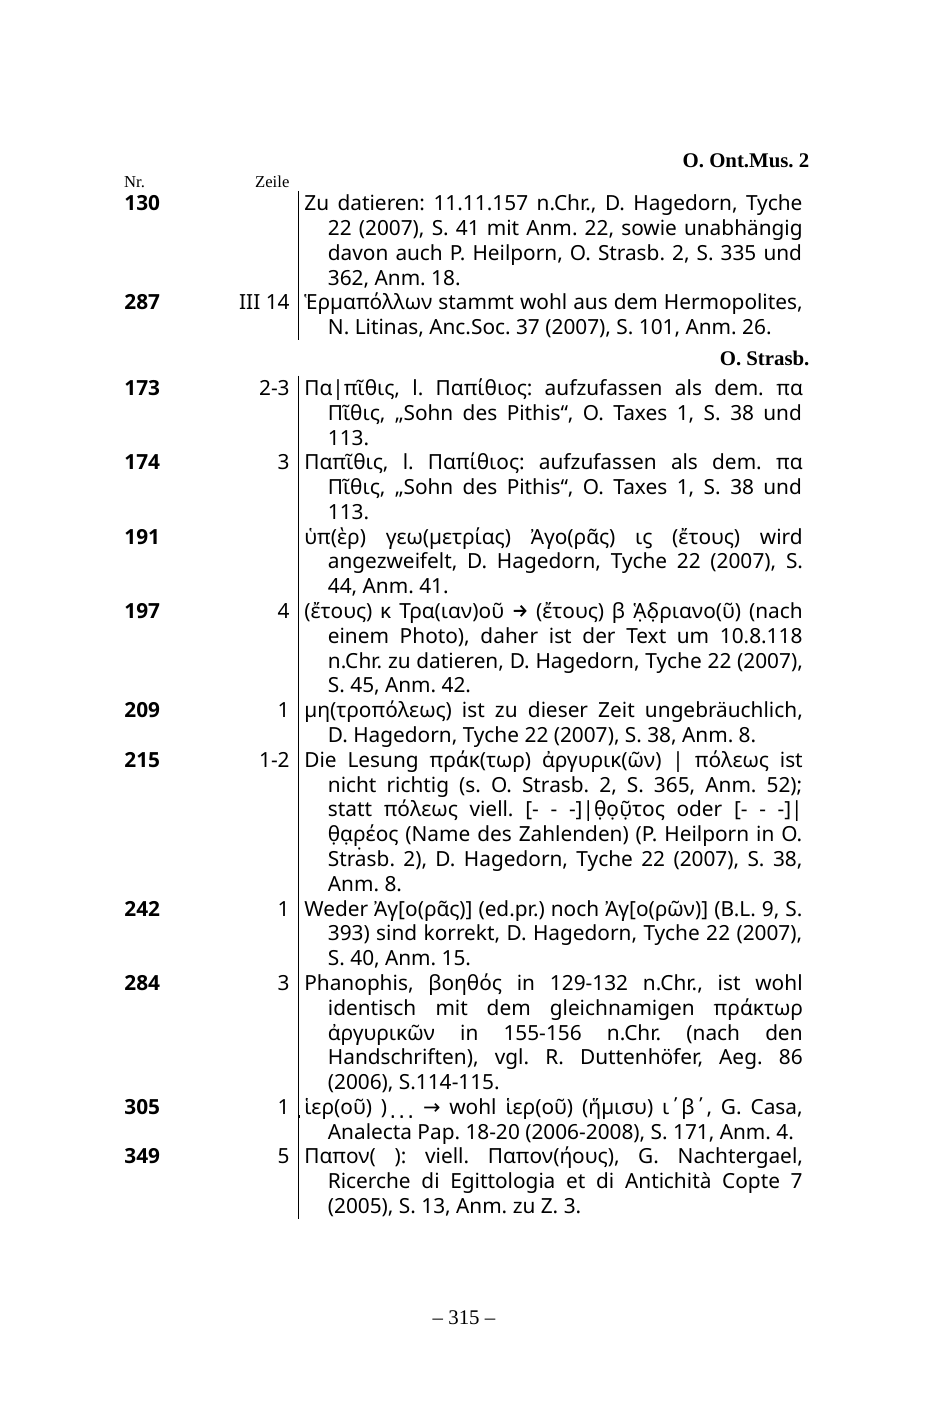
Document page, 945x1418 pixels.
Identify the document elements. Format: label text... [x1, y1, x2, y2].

table_cell Ἑρμαπόλλων stammt wohl aus dem Hermopolites, N. Litinas, Anc.Soc. 37 (2007), S. 101, Anm. 26. [299, 290, 809, 339]
table_cell 1 [207, 1095, 298, 1144]
table_cell 3 [207, 971, 298, 1094]
table_header 173 [118, 376, 207, 450]
table_cell 1-2 [207, 748, 298, 896]
table_cell Παπον( ): viell. Παπον(ήους), G. Nachtergael, Ricerche di Egittologia et di Antichità Copte 7 (2005), S. 13, Anm. zu Z. 3. [299, 1144, 809, 1218]
table_cell Die Lesung πράκ(τωρ) ἀργυρικ(ῶν) | πόλεως ist nicht richtig (s. O. Strasb. 2, S. 365, Anm. 52); statt πόλεως viell. [- - -]|θ̣ο̣ῦ̣τος oder [- - -]|θ̣α̣ρ̣έος (Name des Zahlenden) (P. Heilporn in O. Strasb. 2), D. Hagedorn, Tyche 22 (2007), S. 38, Anm. 8. [299, 748, 809, 896]
table_cell 191 [118, 524, 207, 599]
table_cell 349 [118, 1144, 207, 1218]
table_cell III 14 [207, 290, 298, 339]
table_cell 3 [207, 450, 298, 524]
table_cell Παπῖθις, l. Παπίθιος: aufzufassen als dem. πα Πῖθις, „Sohn des Pithis“, O. Taxes 1, S. 38 und 113. [299, 450, 809, 524]
subtitle O. Strasb. [118, 346, 809, 369]
table_header Πα|πῖθις, l. Παπίθιος: aufzufassen als dem. πα Πῖθις, „Sohn des Pithis“, O. Taxes 1, S. 38 und 113. [299, 376, 809, 450]
table_cell 242 [118, 896, 207, 971]
table_cell Zu datieren: 11.11.157 n.Chr., D. Hagedorn, Tyche 22 (2007), S. 41 mit Anm. 22, sowie unabhängig davon auch P. Heilporn, O. Strasb. 2, S. 335 und 362, Anm. 18. [299, 191, 809, 290]
table_cell 305 [118, 1095, 207, 1144]
table_cell Phanophis, βοηθός in 129-132 n.Chr., ist wohl identisch mit dem gleichnamigen πράκτωρ ἀργυρικῶν in 155-156 n.Chr. (nach den Handschriften), vgl. R. Duttenhöfer, Aeg. 86 (2006), S.114-115. [299, 971, 809, 1094]
table_cell Weder Ἀγ[ο(ρᾶς)] (ed.pr.) noch Ἀγ[ο(ρῶν)] (B.L. 9, S. 393) sind korrekt, D. Hagedorn, Tyche 22 (2007), S. 40, Anm. 15. [299, 896, 809, 971]
table_cell 5 [207, 1144, 298, 1218]
table_cell 209 [118, 698, 207, 747]
table_cell ἱερ(οῦ) ) ̣ ̣ ̣ → wohl ἱερ(οῦ) (ἥμισυ) ι´β´, G. Casa, Analecta Pap. 18-20 (2006-2008), S. 171, Αnm. 4. [299, 1095, 809, 1144]
table_cell 174 [118, 450, 207, 524]
table_cell 284 [118, 971, 207, 1094]
table_cell 215 [118, 748, 207, 896]
table_header 2-3 [207, 376, 298, 450]
table_cell 4 [207, 599, 298, 698]
table_cell μη(τροπόλεως) ist zu dieser Zeit ungebräuchlich, D. Hagedorn, Tyche 22 (2007), S. 38, Anm. 8. [299, 698, 809, 747]
table_cell [207, 524, 298, 599]
table_cell (ἔτους) κ Τρα(ιαν)οῦ → (ἔτους) β Ἁ̣δ̣ριανο(ῦ) (nach einem Photo), daher ist der Text um 10.8.118 n.Chr. zu datieren, D. Hagedorn, Tyche 22 (2007), S. 45, Anm. 42. [299, 599, 809, 698]
table_cell 287 [118, 290, 207, 339]
table_cell 1 [207, 698, 298, 747]
table_cell 1 [207, 896, 298, 971]
table_cell 197 [118, 599, 207, 698]
table_cell 130 [118, 191, 298, 290]
table_cell ὑπ(ὲρ) γεω(μετρίας) Ἀγο(ρᾶς) ιϛ (ἔτους) wird angezweifelt, D. Hagedorn, Tyche 22 (2007), S. 44, Anm. 41. [299, 524, 809, 599]
